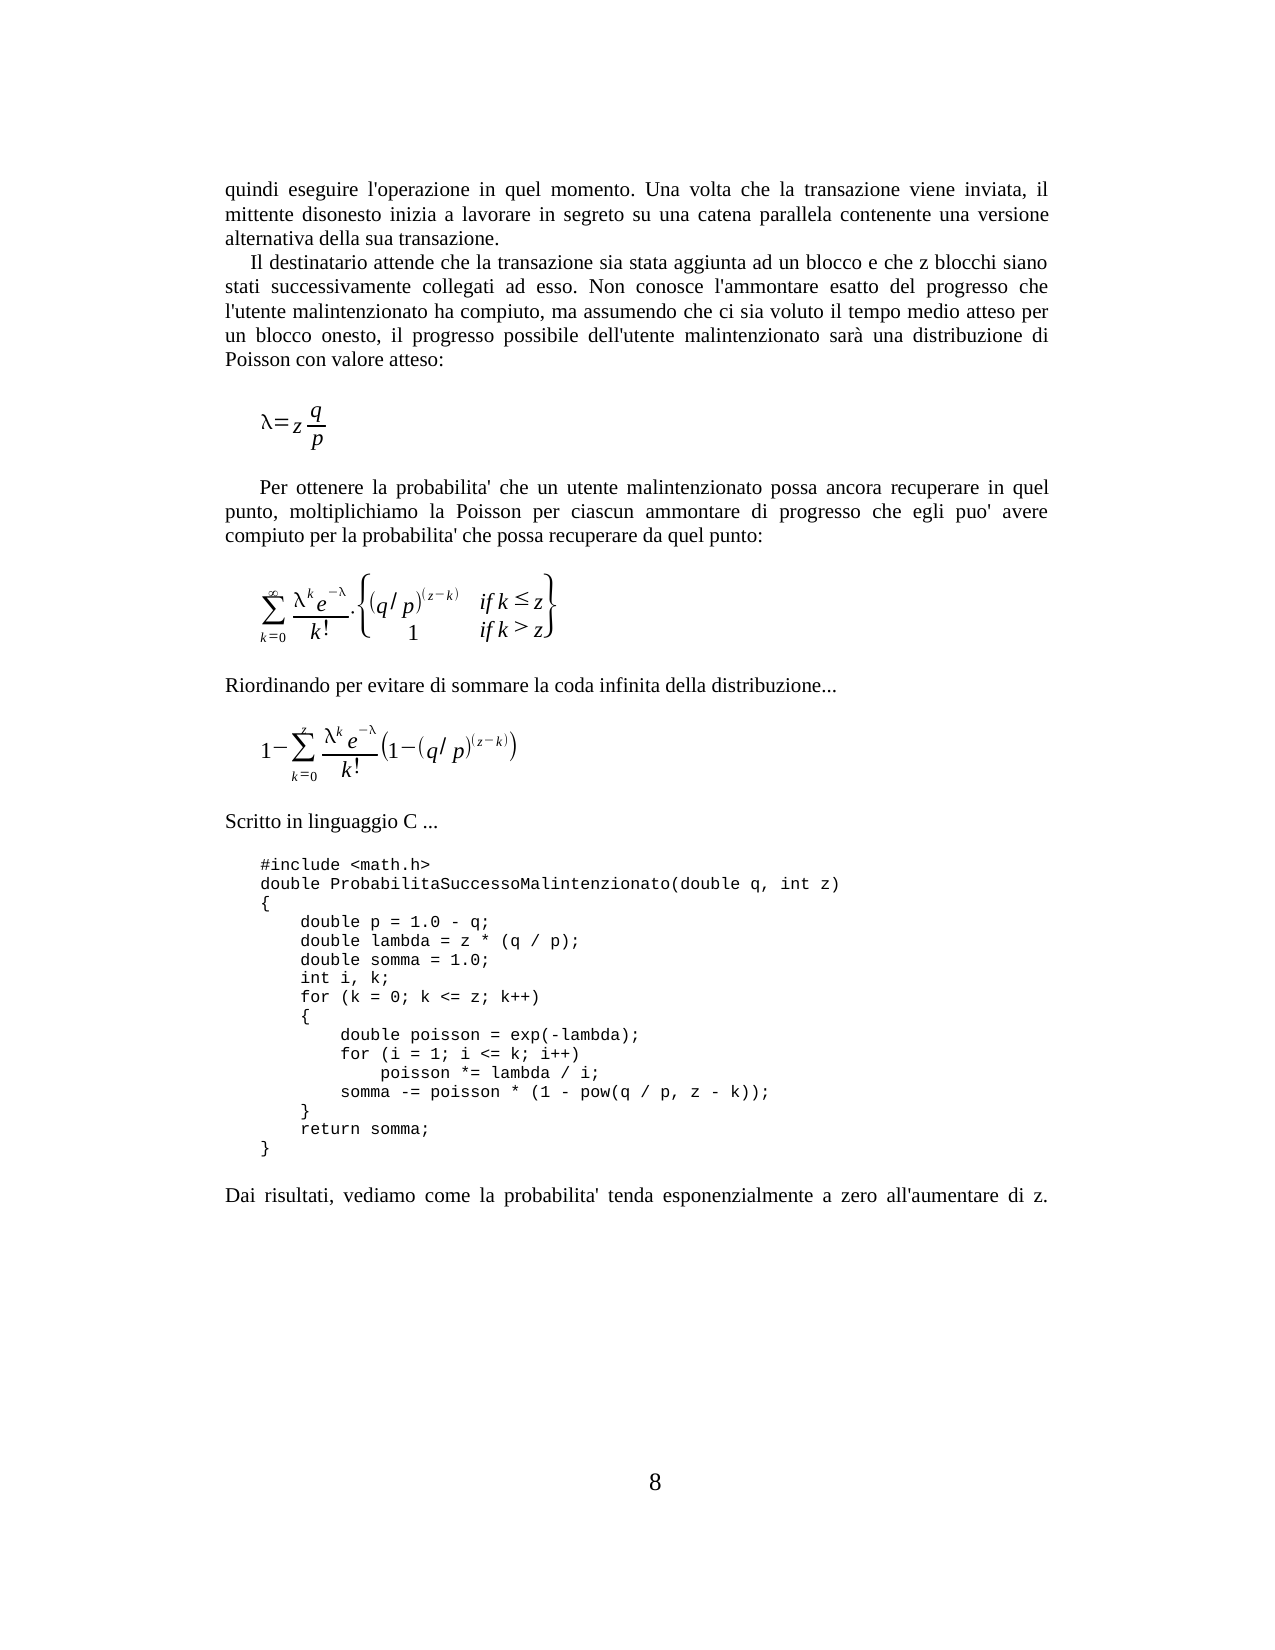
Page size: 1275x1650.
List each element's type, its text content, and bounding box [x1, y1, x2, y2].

text Per ottenere la probabilita' che un utente malintenzionato possa ancora recuperare in quel punto, moltiplichiamo la Poisson per ciascun ammontare di progresso che egli puo' avere compiuto per la probabilita' che possa recuperare da quel punto: [225, 474, 1050, 547]
text Scritto in linguaggio C ... [225, 808, 1050, 833]
text quindi eseguire l'operazione in quel momento. Una volta che la transazione viene inviata, il mittente disonesto inizia a lavorare in segreto su una catena parallela contenente una versione alternativa della sua transazione. [225, 177, 1050, 250]
text Il destinatario attende che la transazione sia stata aggiunta ad un blocco e che z blocchi siano stati successivamente collegati ad esso. Non conosce l'ammontare esatto del progresso che l'utente malintenzionato ha compiuto, ma assumendo che ci sia voluto il tempo medio atteso per un blocco onesto, il progresso possibile dell'utente malintenzionato sarà una distribuzione di Poisson con valore atteso: [225, 250, 1050, 371]
text Dai risultati, vediamo come la probabilita' tenda esponenzialmente a zero all'aumentare di z. [225, 1183, 1050, 1207]
text Riordinando per evitare di sommare la coda infinita della distribuzione... [225, 673, 1050, 697]
